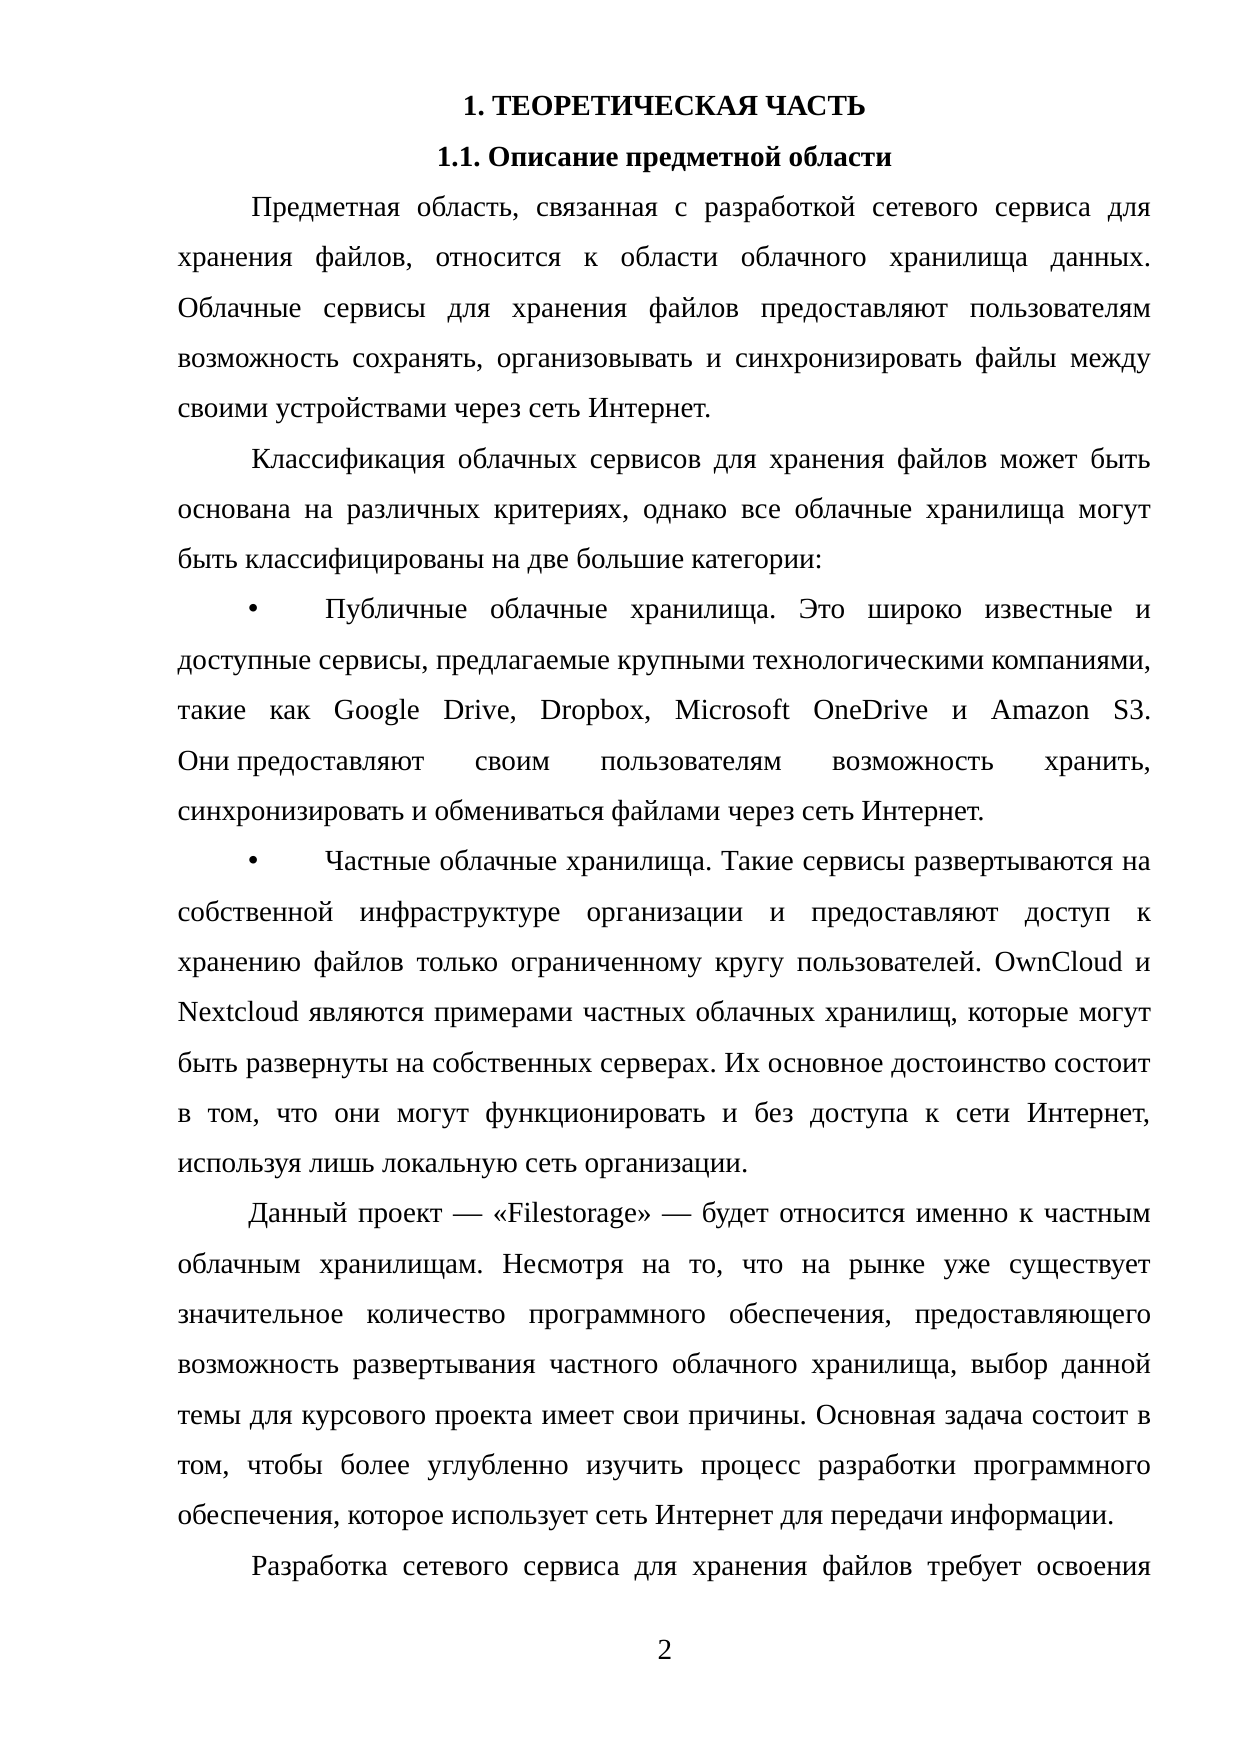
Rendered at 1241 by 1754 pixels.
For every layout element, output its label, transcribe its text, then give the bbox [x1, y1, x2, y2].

list Частные облачные хранилища. Такие сервисы развертываются на собственной инфраструктуре организации и предоставляют доступ к хранению файлов только ограниченному кругу пользователей. OwnCloud и Nextcloud являются примерами частных облачных хранилищ, которые могут быть развернуты на собственных серверах. Их основное достоинство состоит в том, что они могут функционировать и без доступа к сети Интернет, используя лишь локальную сеть организации. [177, 843, 1152, 1179]
text Классификация облачных сервисов для хранения файлов может быть основана на различных критериях, однако все облачные хранилища могут быть классифицированы на две большие категории: [177, 441, 1152, 575]
list Публичные облачные хранилища. Это широко известные и доступные сервисы, предлагаемые крупными технологическими компаниями, такие как Google Drive, Dropbox, Microsoft OneDrive и Amazon S3. Они предоставляют своим пользователям возможность хранить, синхронизировать и обмениваться файлами через сеть Интернет. [177, 592, 1152, 827]
subtitle 1.1. Описание предметной области [177, 139, 1152, 172]
text Предметная область, связанная с разработкой сетевого сервиса для хранения файлов, относится к области облачного хранилища данных. Облачные сервисы для хранения файлов предоставляют пользователям возможность сохранять, организовывать и синхронизировать файлы между своими устройствами через сеть Интернет. [177, 189, 1152, 424]
subtitle 1. ТЕОРЕТИЧЕСКАЯ ЧАСТЬ [177, 88, 1152, 122]
text Данный проект — «Filestorage» — будет относится именно к частным облачным хранилищам. Несмотря на то, что на рынке уже существует значительное количество программного обеспечения, предоставляющего возможность развертывания частного облачного хранилища, выбор данной темы для курсового проекта имеет свои причины. Основная задача состоит в том, чтобы более углубленно изучить процесс разработки программного обеспечения, которое использует сеть Интернет для передачи информации. [177, 1196, 1152, 1531]
text Разработка сетевого сервиса для хранения файлов требует освоения [177, 1548, 1152, 1581]
